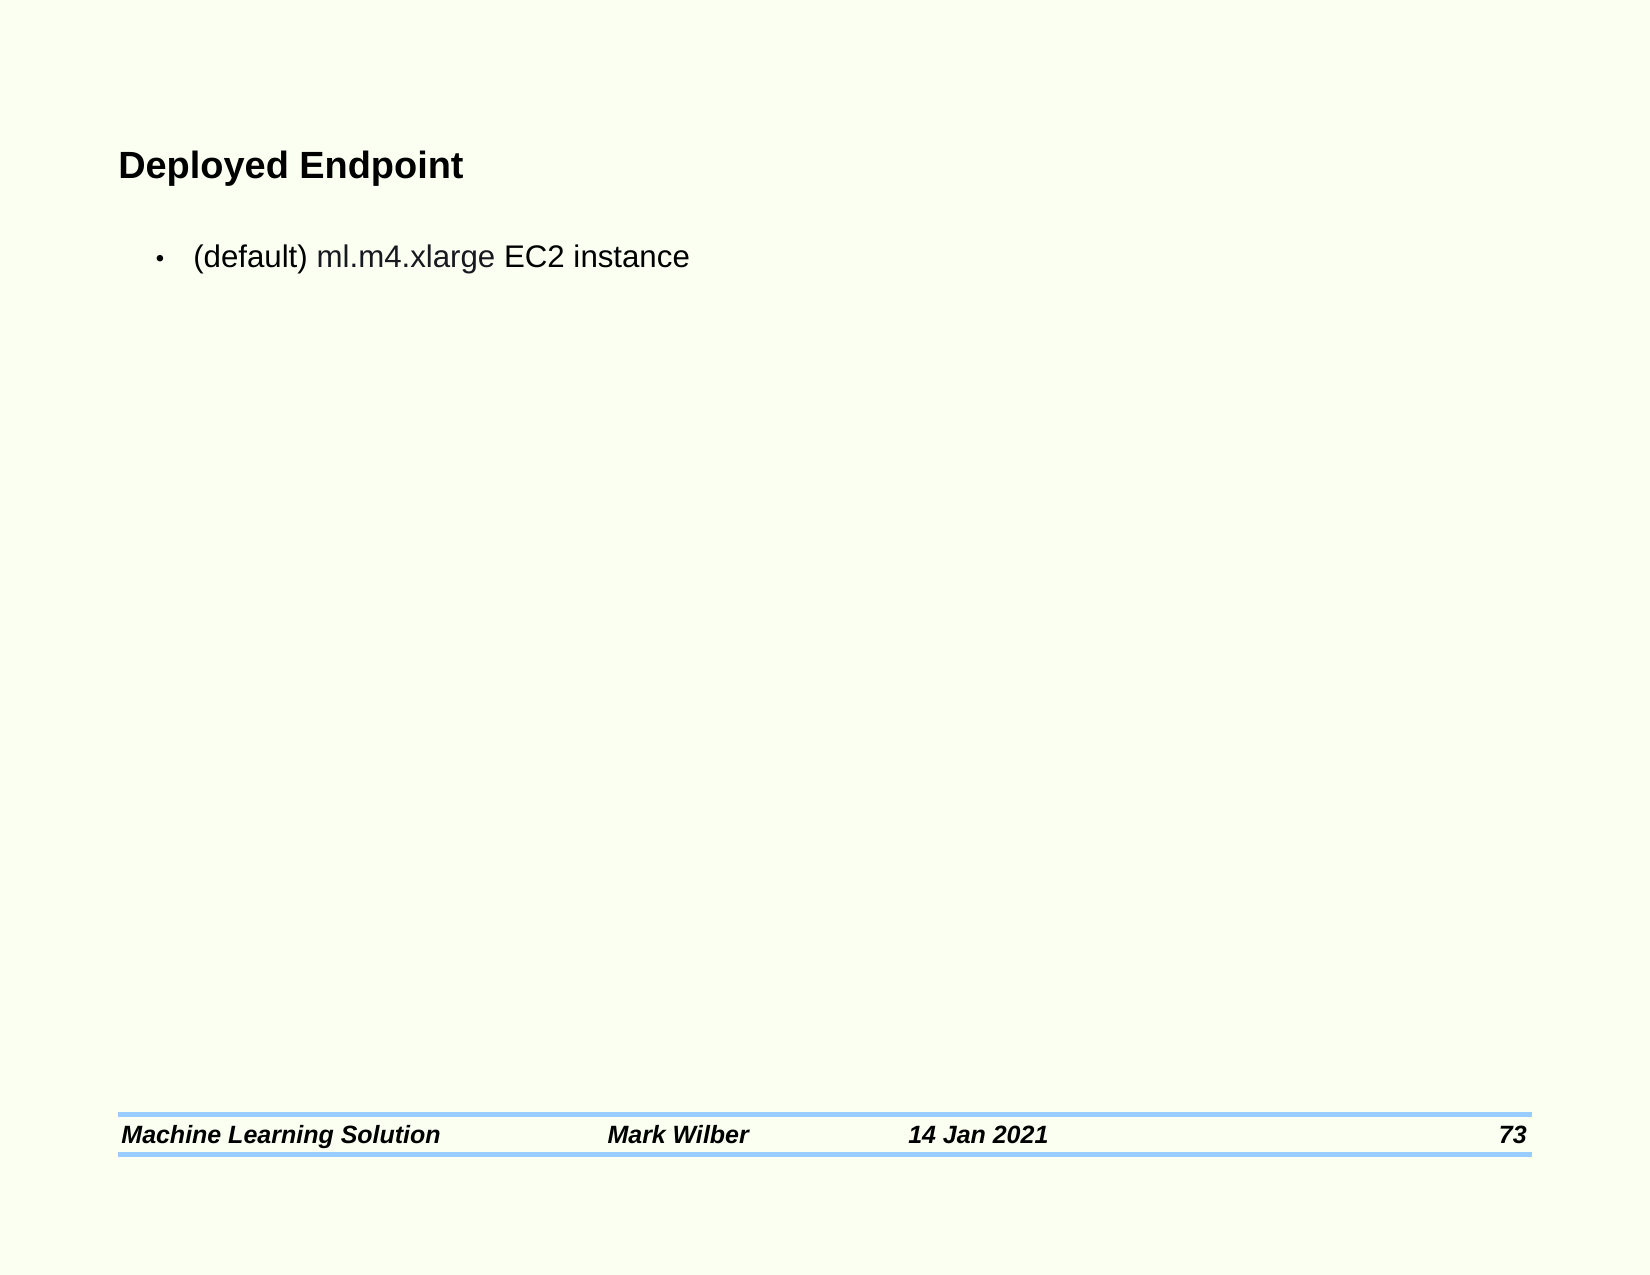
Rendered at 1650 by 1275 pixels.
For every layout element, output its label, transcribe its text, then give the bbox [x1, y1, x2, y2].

subtitle Deployed Endpoint [118, 143, 1532, 187]
subtitle (default) ml.m4.xlarge EC2 instance [156, 238, 1532, 274]
